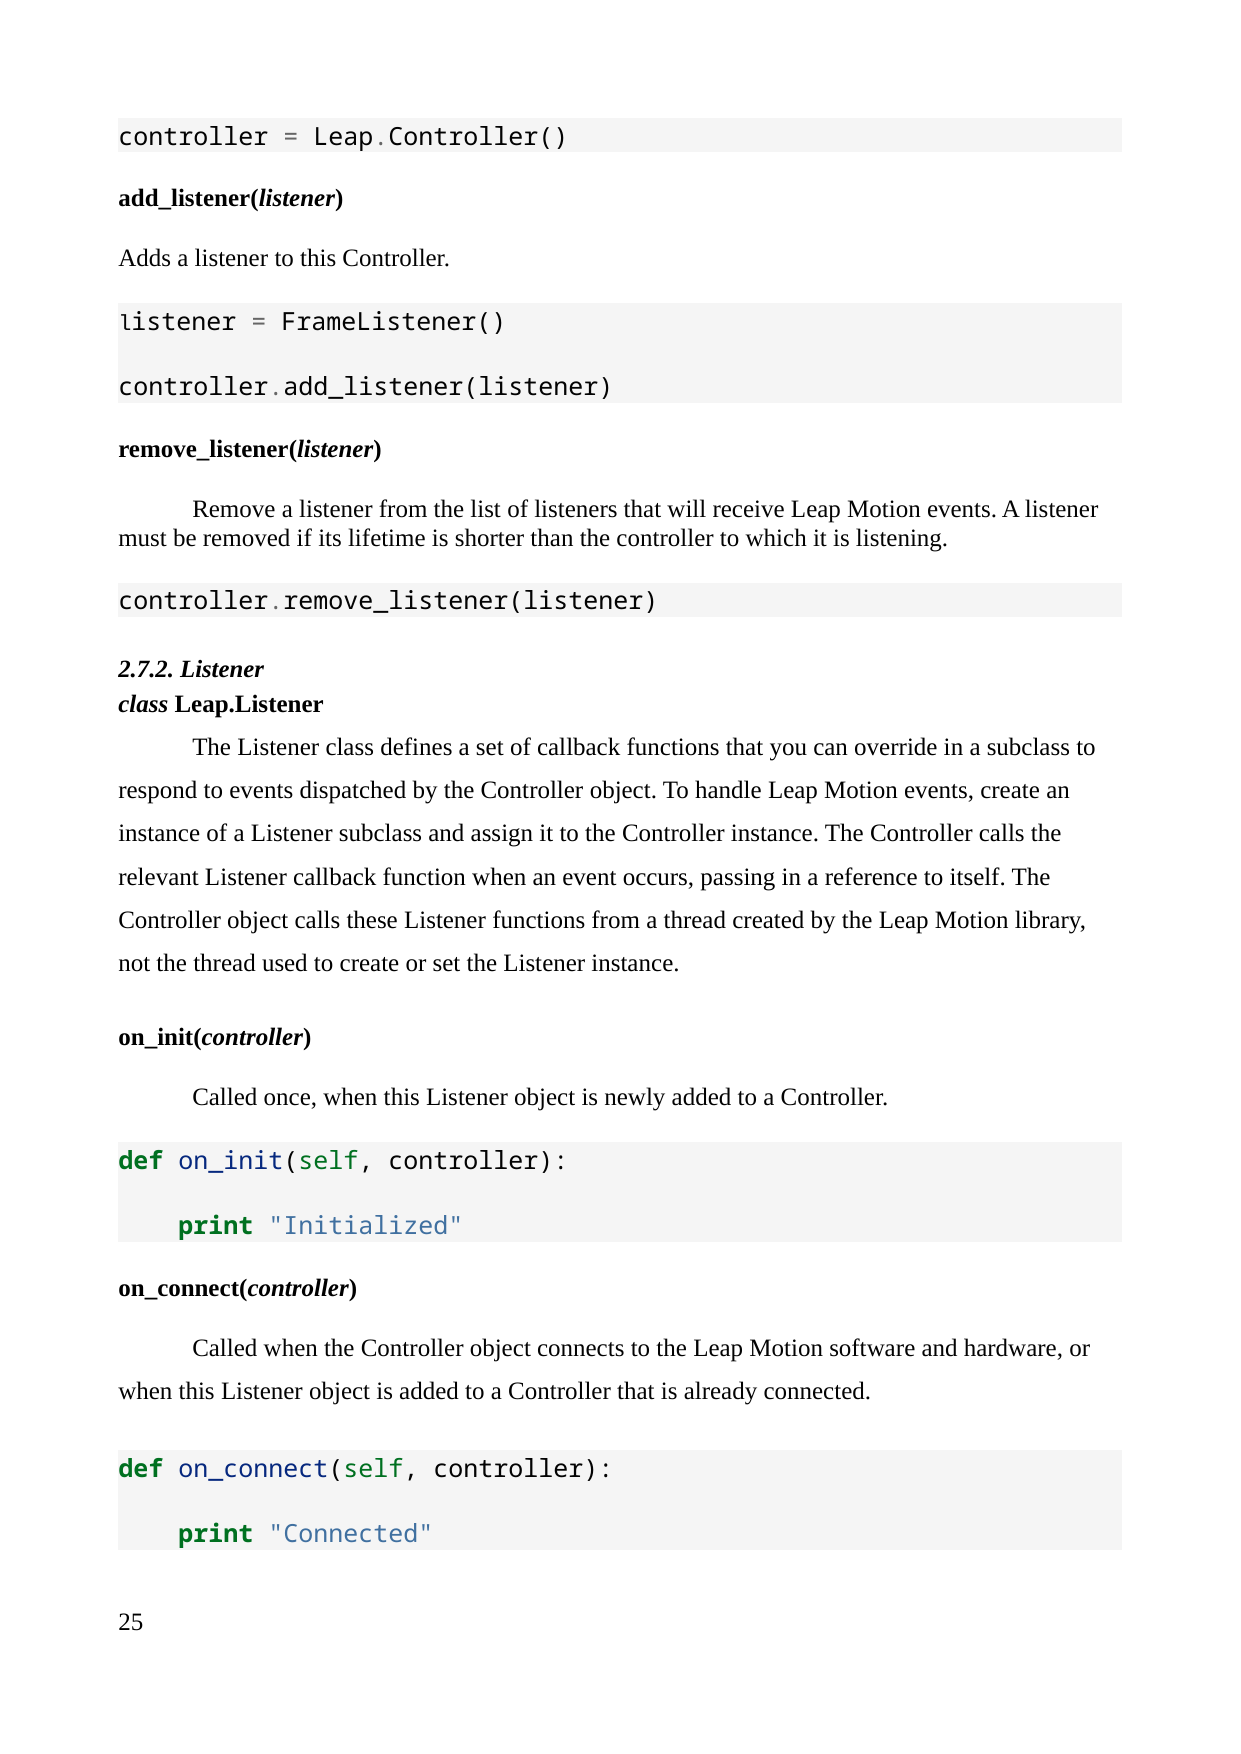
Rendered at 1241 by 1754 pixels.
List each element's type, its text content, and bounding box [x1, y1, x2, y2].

subtitle add_listener(listener) [118, 183, 1122, 212]
text def on_connect(self, controller): [118, 1450, 1122, 1484]
subtitle class Leap.Listener [118, 689, 1122, 718]
text controller.add_listener(listener) [118, 369, 1122, 403]
subtitle on_connect(controller) [118, 1273, 1122, 1302]
text print "Connected" [118, 1516, 1122, 1550]
subtitle 2.7.2. Listener [118, 654, 1122, 683]
subtitle Called once, when this Listener object is newly added to a Controller. [118, 1082, 1122, 1111]
text print "Initialized" [118, 1208, 1122, 1242]
text Remove a listener from the list of listeners that will receive Leap Motion events. A listener must be removed if its lifetime is shorter than the controller to which it is listening. [118, 494, 1122, 552]
text Called when the Controller object connects to the Leap Motion software and hardware, or when this Listener object is added to a Controller that is already connected. [118, 1333, 1122, 1405]
text controller = Leap.Controller() [118, 118, 1122, 152]
text Adds a listener to this Controller. [118, 243, 1122, 272]
text def on_init(self, controller): [118, 1142, 1122, 1176]
text The Listener class defines a set of callback functions that you can override in a subclass to respond to events dispatched by the Controller object. To handle Leap Motion events, create an instance of a Listener subclass and assign it to the Controller instance. The Controller calls the relevant Listener callback function when an event occurs, passing in a reference to itself. The Controller object calls these Listener functions from a thread created by the Leap Motion library, not the thread used to create or set the Listener instance. [118, 732, 1122, 977]
subtitle on_init(controller) [118, 1022, 1122, 1051]
text listener = FrameListener() [118, 303, 1122, 337]
text controller.remove_listener(listener) [118, 583, 1122, 617]
subtitle remove_listener(listener) [118, 434, 1122, 463]
